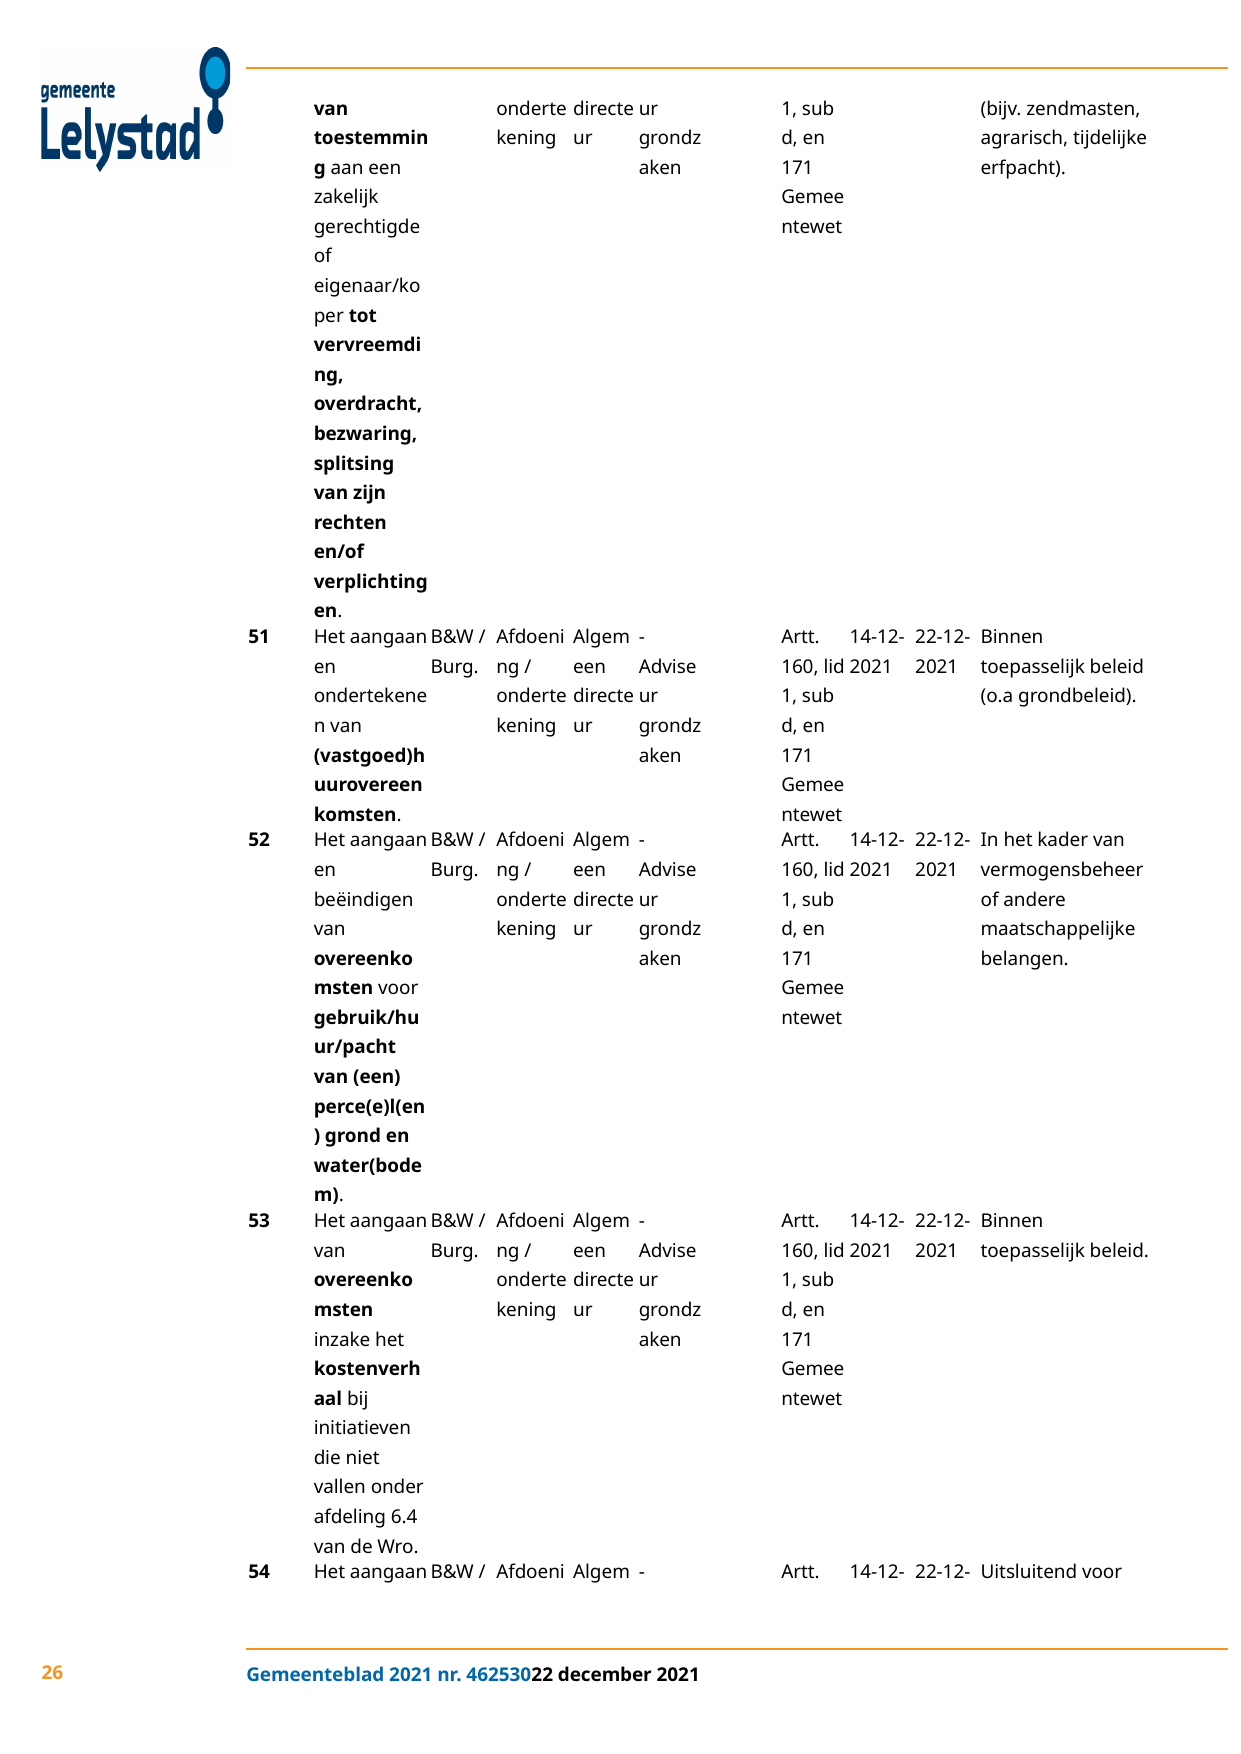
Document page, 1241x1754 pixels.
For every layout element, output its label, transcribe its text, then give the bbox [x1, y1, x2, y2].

table_cell Afdoening / ondertekening [496, 827, 573, 1207]
table_cell Artt. [781, 1559, 849, 1584]
table_cell B&W / Burg. [430, 1208, 496, 1558]
table_cell [704, 95, 781, 623]
table_cell 51 [248, 624, 313, 827]
table_cell (bijv. zendmasten, agrarisch, tijdelijke erfpacht). [980, 95, 1152, 623]
table_cell 52 [248, 827, 313, 1207]
table_cell Algemeen directeur [573, 827, 638, 1207]
table_cell [639, 1559, 704, 1584]
table_cell - Adviseur grondzaken [639, 624, 704, 827]
table_cell Uitsluitend voor [980, 1559, 1152, 1584]
table_cell Artt. 160, lid 1, sub d, en 171 Gemeentewet [781, 827, 849, 1207]
table_cell [430, 95, 496, 623]
table_cell Algemeen directeur [573, 624, 638, 827]
table_cell Afdoeni [496, 1559, 573, 1584]
table_cell In het kader van vermogensbeheer of andere maatschappelijke belangen. [980, 827, 1152, 1207]
table_cell 22-12-2021 [915, 827, 980, 1207]
table_cell ur grondzaken [639, 95, 704, 623]
table_cell 14-12-2021 [849, 827, 915, 1207]
table_cell 22-12-2021 [915, 1208, 980, 1558]
table_cell Artt. 160, lid 1, sub d, en 171 Gemeentewet [781, 1208, 849, 1558]
table_cell Het aangaan van overeenkomsten inzake het kostenverhaal bij initiatieven die niet vallen onder afdeling 6.4 van de Wro. [314, 1208, 430, 1558]
table_cell 53 [248, 1208, 313, 1558]
table_cell B&W / Burg. [430, 827, 496, 1207]
table_cell Artt. 160, lid 1, sub d, en 171 Gemeentewet [781, 624, 849, 827]
table_cell Afdoening / ondertekening [496, 624, 573, 827]
table_cell Algem [573, 1559, 638, 1584]
table_cell - Adviseur grondzaken [639, 827, 704, 1207]
table_cell B&W / [430, 1559, 496, 1584]
table_cell ondertekening [496, 95, 573, 623]
table_cell 22-12-2021 [915, 624, 980, 827]
table_cell [915, 95, 980, 623]
picture [41, 47, 231, 172]
table_cell 14-12-2021 [849, 624, 915, 827]
table_cell Algemeen directeur [573, 1208, 638, 1558]
table_cell B&W / Burg. [430, 624, 496, 827]
table_cell Het aangaan en beëindigen van overeenkomsten voor gebruik/huur/pacht van (een) perce(e)l(en) grond en water(bodem). [314, 827, 430, 1207]
table_cell [704, 827, 781, 1207]
table_cell 22-12- [915, 1559, 980, 1584]
table_cell Het aangaan [314, 1559, 430, 1584]
table_cell 1, sub d, en 171 Gemeentewet [781, 95, 849, 623]
table_cell [248, 95, 313, 623]
table_cell Binnen toepasselijk beleid (o.a grondbeleid). [980, 624, 1152, 827]
table_cell 54 [248, 1559, 313, 1584]
table_cell [704, 1559, 781, 1584]
table_cell [849, 95, 915, 623]
table_cell directeur [573, 95, 638, 623]
table_cell [704, 1208, 781, 1558]
table_cell 14-12-2021 [849, 1208, 915, 1558]
table_cell Afdoening / ondertekening [496, 1208, 573, 1558]
table_cell Binnen toepasselijk beleid. [980, 1208, 1152, 1558]
table_cell Het aangaan en ondertekenen van (vastgoed)huurovereenkomsten. [314, 624, 430, 827]
table_cell 14-12- [849, 1559, 915, 1584]
table_cell van toestemming aan een zakelijk gerechtigde of eigenaar/koper tot vervreemding, overdracht, bezwaring, splitsing van zijn rechten en/of verplichtingen. [314, 95, 430, 623]
table_cell [704, 624, 781, 827]
table_cell - Adviseur grondzaken [639, 1208, 704, 1558]
